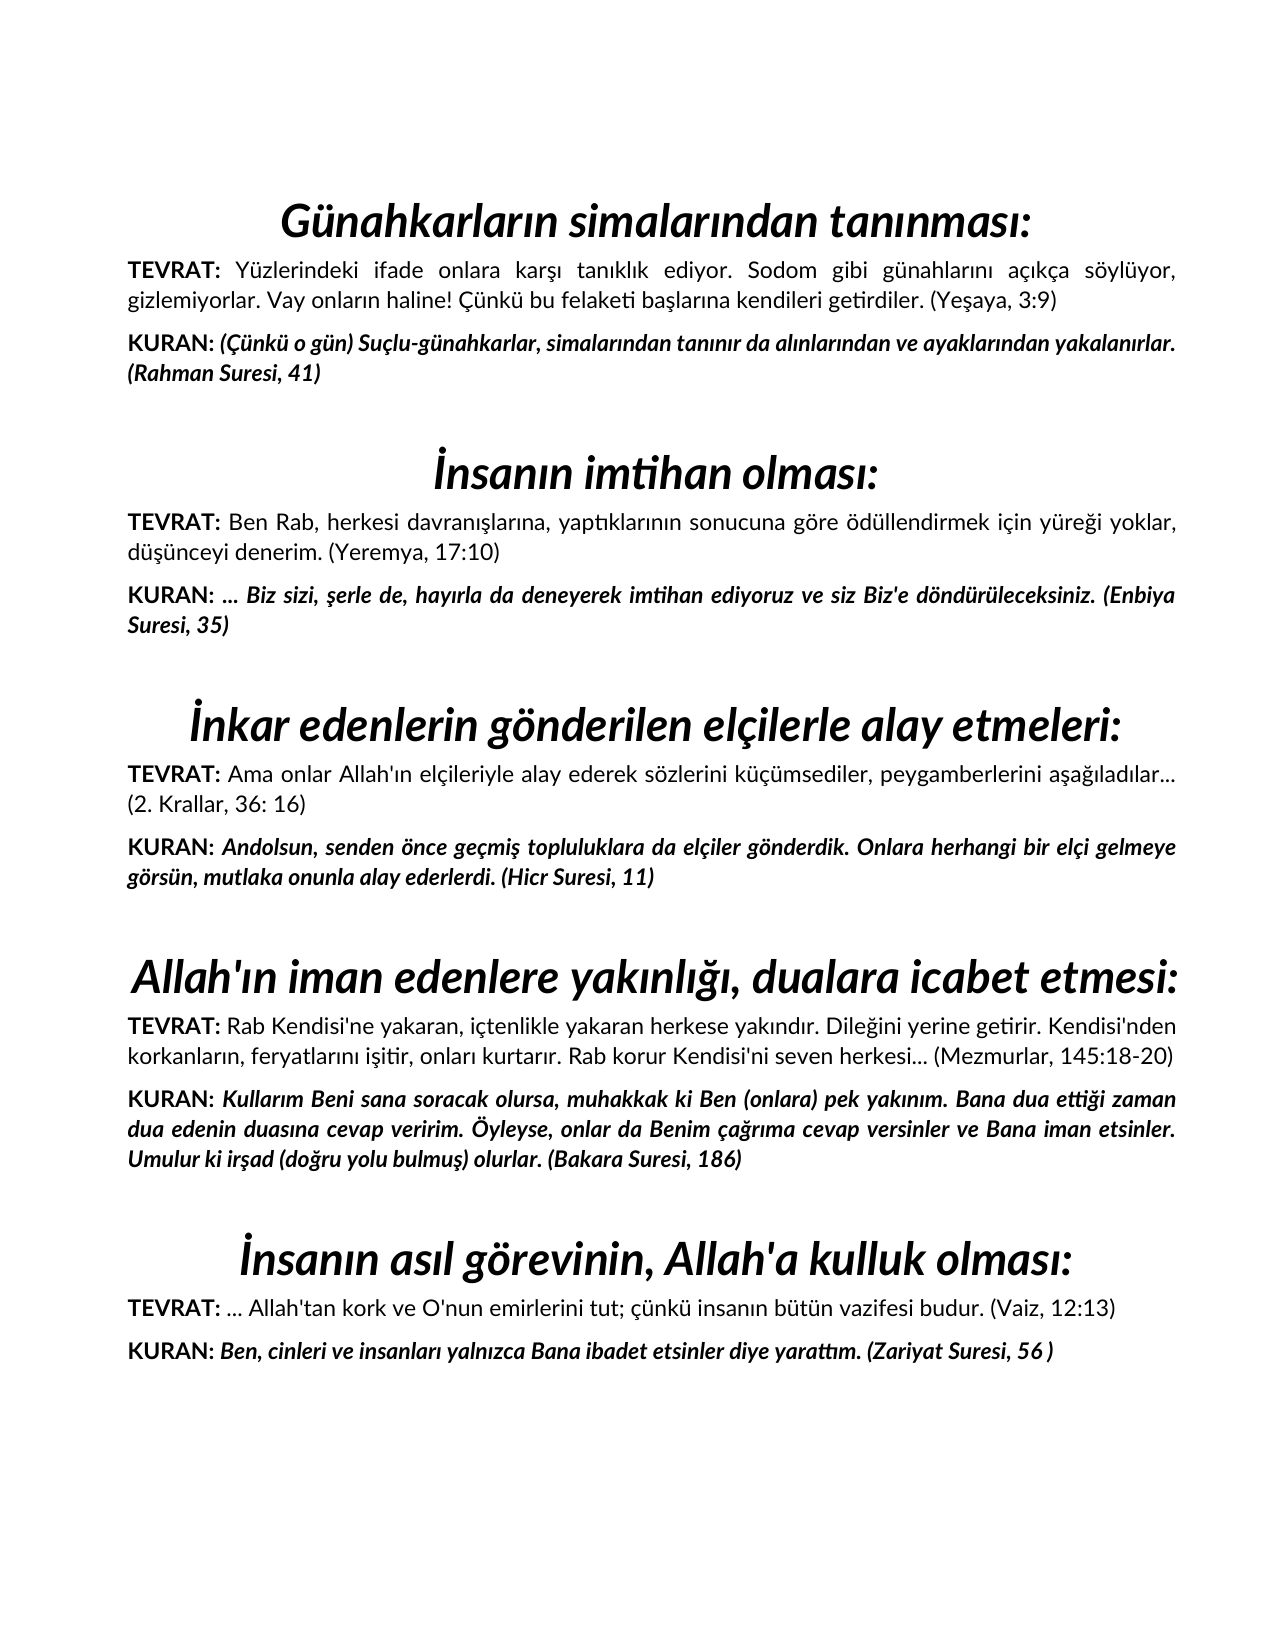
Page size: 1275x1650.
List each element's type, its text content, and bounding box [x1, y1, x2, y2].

text KURAN: Ben, cinleri ve insanları yalnızca Bana ibadet etsinler diye yarattım. (Zariyat Suresi, 56 ) [127, 1336, 1177, 1364]
subtitle Allah'ın iman edenlere yakınlığı, dualara icabet etmesi: [112, 948, 1200, 1003]
text TEVRAT: Ama onlar Allah'ın elçileriyle alay ederek sözlerini küçümsediler, peygamberlerini aşağıladılar... (2. Krallar, 36: 16) [127, 760, 1177, 817]
text KURAN: Kullarım Beni sana soracak olursa, muhakkak ki Ben (onlara) pek yakınım. Bana dua ettiği zaman dua edenin duasına cevap veririm. Öyleyse, onlar da Benim çağrıma cevap versinler ve Bana iman etsinler. Umulur ki irşad (doğru yolu bulmuş) olurlar. (Bakara Suresi, 186) [127, 1084, 1177, 1172]
subtitle İnkar edenlerin gönderilen elçilerle alay etmeleri: [112, 696, 1200, 751]
text KURAN: Andolsun, senden önce geçmiş topluluklara da elçiler gönderdik. Onlara herhangi bir elçi gelmeye görsün, mutlaka onunla alay ederlerdi. (Hicr Suresi, 11) [127, 833, 1177, 890]
text KURAN: ... Biz sizi, şerle de, hayırla da deneyerek imtihan ediyoruz ve siz Biz'e döndürüleceksiniz. (Enbiya Suresi, 35) [127, 581, 1177, 638]
subtitle Günahkarların simalarından tanınması: [112, 193, 1200, 248]
text TEVRAT: Ben Rab, herkesi davranışlarına, yaptıklarının sonucuna göre ödüllendirmek için yüreği yoklar, düşünceyi denerim. (Yeremya, 17:10) [127, 508, 1177, 566]
subtitle İnsanın asıl görevinin, Allah'a kulluk olması: [112, 1230, 1200, 1285]
text TEVRAT: Yüzlerindeki ifade onlara karşı tanıklık ediyor. Sodom gibi günahlarını açıkça söylüyor, gizlemiyorlar. Vay onların haline! Çünkü bu felaketi başlarına kendileri getirdiler. (Yeşaya, 3:9) [127, 256, 1177, 314]
text KURAN: (Çünkü o gün) Suçlu-günahkarlar, simalarından tanınır da alınlarından ve ayaklarından yakalanırlar. (Rahman Suresi, 41) [127, 329, 1177, 387]
text TEVRAT: ... Allah'tan kork ve O'nun emirlerini tut; çünkü insanın bütün vazifesi budur. (Vaiz, 12:13) [127, 1294, 1177, 1321]
subtitle İnsanın imtihan olması: [112, 444, 1200, 499]
text TEVRAT: Rab Kendisi'ne yakaran, içtenlikle yakaran herkese yakındır. Dileğini yerine getirir. Kendisi'nden korkanların, feryatlarını işitir, onları kurtarır. Rab korur Kendisi'ni seven herkesi... (Mezmurlar, 145:18-20) [127, 1012, 1177, 1069]
